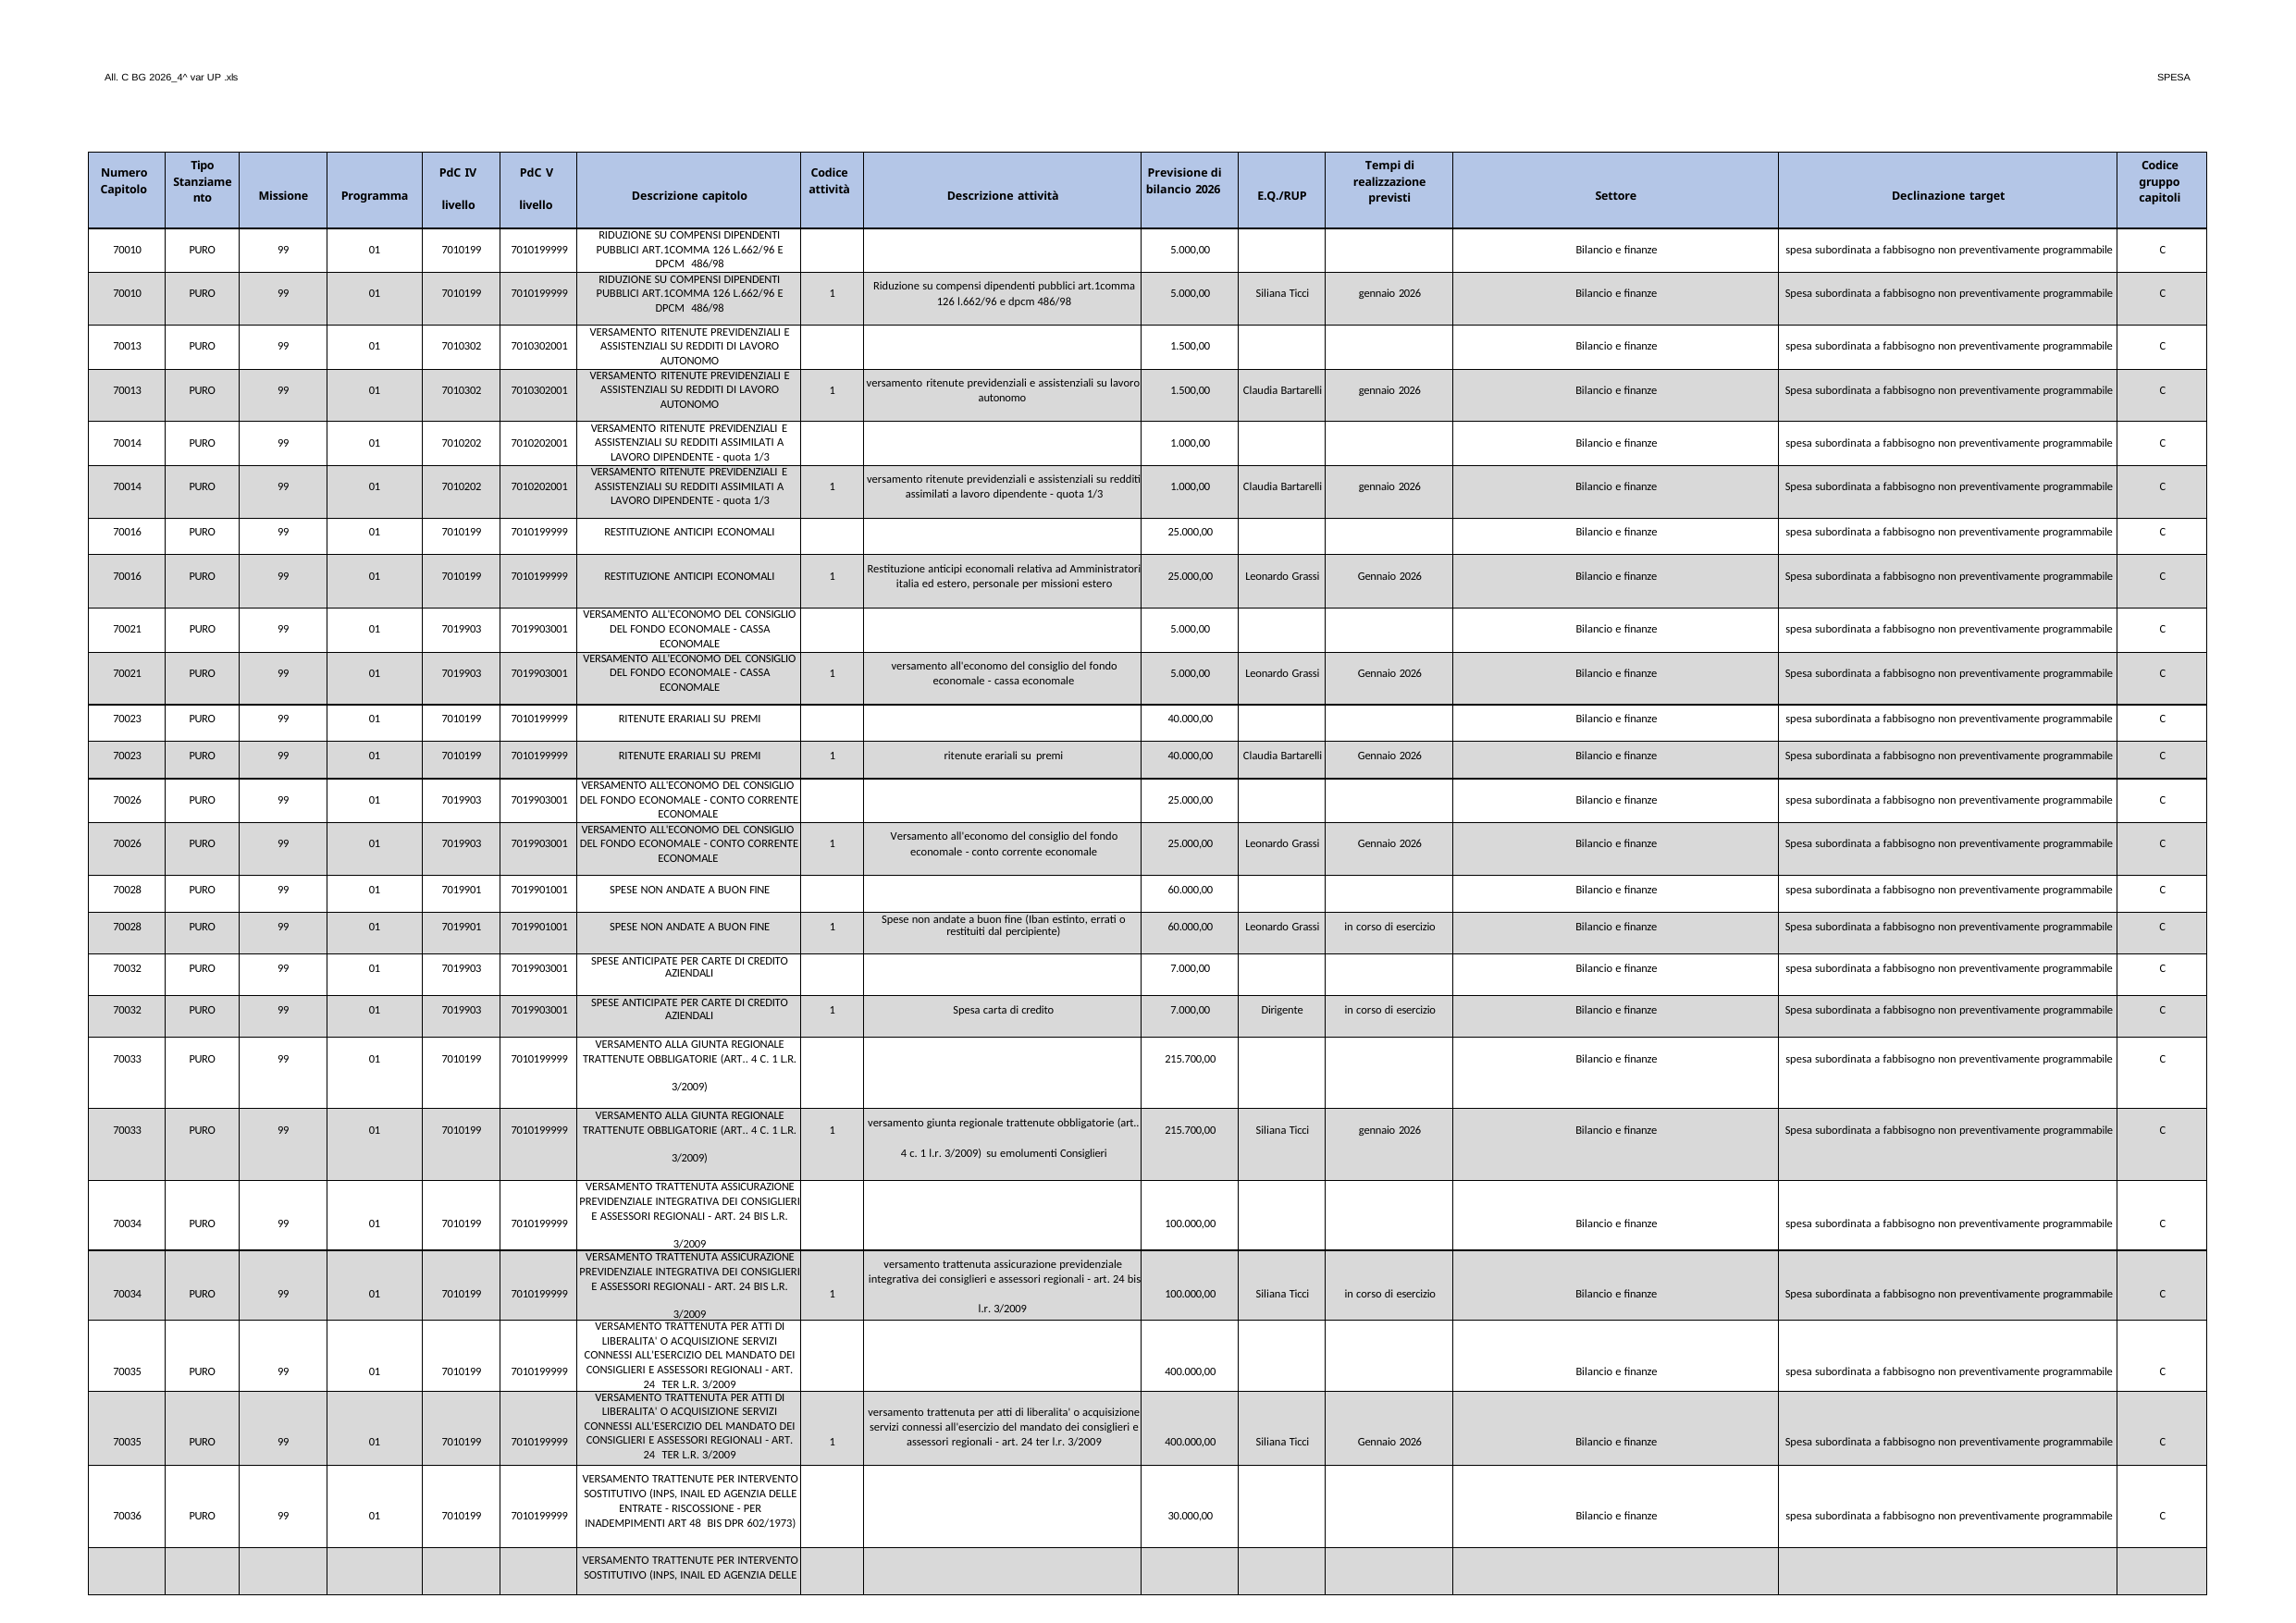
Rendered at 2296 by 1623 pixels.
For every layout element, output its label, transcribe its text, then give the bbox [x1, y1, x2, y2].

table_cell [1326, 326, 1452, 368]
table_cell 01 [327, 609, 422, 651]
table_cell 7019903 [423, 609, 500, 651]
table_cell PURO [166, 742, 239, 778]
table_cell 70033 [89, 1109, 165, 1180]
table_cell [801, 876, 863, 912]
table_cell 25.000,00 [1142, 555, 1238, 608]
table_cell VERSAMENTO TRATTENUTA ASSICURAZIONE PREVIDENZIALE INTEGRATIVA DEI CONSIGLIERI E ASSESSORI REGIONALI - ART. 24 BIS L.R. 3/2009 [577, 1181, 800, 1249]
table_header PdC V livello [500, 153, 576, 227]
table_cell 7019903001 [500, 780, 576, 822]
table_cell 01 [327, 1466, 422, 1546]
table_cell spesa subordinata a fabbisogno non preventivamente programmabile [1779, 1038, 2117, 1108]
table_cell 7010199999 [500, 519, 576, 554]
table_cell spesa subordinata a fabbisogno non preventivamente programmabile [1779, 706, 2117, 741]
table_cell 01 [327, 653, 422, 704]
table_cell 70034 [89, 1181, 165, 1249]
table_cell 99 [240, 422, 327, 465]
table_cell 400.000,00 [1142, 1321, 1238, 1391]
table_cell C [2117, 996, 2206, 1037]
table_cell Bilancio e finanze [1453, 1181, 1778, 1249]
table_cell 215.700,00 [1142, 1038, 1238, 1108]
table_cell 01 [327, 370, 422, 421]
table_cell [1239, 954, 1325, 995]
table_cell 70032 [89, 954, 165, 995]
table_cell [1239, 1181, 1325, 1249]
table_cell 7010202001 [500, 466, 576, 518]
table_cell Bilancio e finanze [1453, 996, 1778, 1037]
table_header Tipo Stanziame nto [166, 153, 239, 227]
table_cell 99 [240, 1038, 327, 1108]
table_cell spesa subordinata a fabbisogno non preventivamente programmabile [1779, 954, 2117, 995]
table_cell versamento all'economo del consiglio del fondo economale - cassa economale [864, 653, 1141, 704]
table_cell Leonardo Grassi [1239, 653, 1325, 704]
table_cell 7019903001 [500, 823, 576, 875]
table_cell spesa subordinata a fabbisogno non preventivamente programmabile [1779, 519, 2117, 554]
table_cell 70026 [89, 780, 165, 822]
table_cell 70013 [89, 370, 165, 421]
table_cell VERSAMENTO RITENUTE PREVIDENZIALI E ASSISTENZIALI SU REDDITI ASSIMILATI A LAVORO DIPENDENTE - quota 1/3 [577, 466, 800, 518]
table_cell PURO [166, 1038, 239, 1108]
table_cell 99 [240, 1109, 327, 1180]
table_cell 70010 [89, 229, 165, 272]
table_cell 70035 [89, 1392, 165, 1465]
table_cell C [2117, 422, 2206, 465]
table_cell Gennaio 2026 [1326, 555, 1452, 608]
table_cell 7010199999 [500, 273, 576, 325]
table_cell 1 [801, 653, 863, 704]
table_cell 01 [327, 954, 422, 995]
table_cell 70032 [89, 996, 165, 1037]
table_cell [801, 519, 863, 554]
table_cell 7010199 [423, 1321, 500, 1391]
table_cell PURO [166, 780, 239, 822]
table_cell 1 [801, 996, 863, 1037]
table_cell [1326, 1548, 1452, 1594]
table_cell 7010199 [423, 1466, 500, 1546]
table_cell C [2117, 519, 2206, 554]
table_cell VERSAMENTO TRATTENUTE PER INTERVENTO SOSTITUTIVO (INPS, INAIL ED AGENZIA DELLE [577, 1548, 800, 1594]
table_cell 7010302001 [500, 370, 576, 421]
table_cell spesa subordinata a fabbisogno non preventivamente programmabile [1779, 422, 2117, 465]
table_cell 7019903 [423, 954, 500, 995]
table_cell PURO [166, 823, 239, 875]
table_cell Bilancio e finanze [1453, 1466, 1778, 1546]
table_cell versamento trattenuta assicurazione previdenziale integrativa dei consiglieri e assessori regionali - art. 24 bis l.r. 3/2009 [864, 1251, 1141, 1320]
table_header Declinazione target [1779, 153, 2117, 227]
table_cell [864, 1181, 1141, 1249]
table_cell Gennaio 2026 [1326, 653, 1452, 704]
table_cell PURO [166, 609, 239, 651]
table_cell RESTITUZIONE ANTICIPI ECONOMALI [577, 519, 800, 554]
table_header Settore [1453, 153, 1778, 227]
table_cell [864, 609, 1141, 651]
table_cell 7019903001 [500, 996, 576, 1037]
table_cell 99 [240, 653, 327, 704]
table_header Missione [240, 153, 327, 227]
table_cell Gennaio 2026 [1326, 742, 1452, 778]
table_cell 99 [240, 876, 327, 912]
table_cell 01 [327, 1251, 422, 1320]
table_cell 70036 [89, 1466, 165, 1546]
table_cell versamento giunta regionale trattenute obbligatorie (art.. 4 c. 1 l.r. 3/2009) su emolumenti Consiglieri [864, 1109, 1141, 1180]
table_cell [1779, 1548, 2117, 1594]
table_cell 01 [327, 823, 422, 875]
table_cell 7.000,00 [1142, 996, 1238, 1037]
table_cell C [2117, 1392, 2206, 1465]
table_cell 99 [240, 555, 327, 608]
table_cell C [2117, 742, 2206, 778]
table_cell 1 [801, 1392, 863, 1465]
table_cell [801, 1038, 863, 1108]
table_cell 01 [327, 273, 422, 325]
table_cell C [2117, 609, 2206, 651]
table_cell 7010199 [423, 706, 500, 741]
table_cell [1326, 780, 1452, 822]
table_cell [1453, 1548, 1778, 1594]
table_cell PURO [166, 913, 239, 953]
table_cell 99 [240, 742, 327, 778]
table_cell [1239, 422, 1325, 465]
table_cell spesa subordinata a fabbisogno non preventivamente programmabile [1779, 1321, 2117, 1391]
table_header Descrizione capitolo [577, 153, 800, 227]
table_cell [1326, 229, 1452, 272]
table_cell [240, 1548, 327, 1594]
table_cell 01 [327, 422, 422, 465]
table_cell 7010199999 [500, 1038, 576, 1108]
table_cell PURO [166, 370, 239, 421]
table_cell 01 [327, 996, 422, 1037]
table_cell 01 [327, 913, 422, 953]
table_cell 99 [240, 996, 327, 1037]
table_cell spesa subordinata a fabbisogno non preventivamente programmabile [1779, 609, 2117, 651]
table_cell PURO [166, 1466, 239, 1546]
table_cell 1 [801, 273, 863, 325]
table_cell 1 [801, 1109, 863, 1180]
table_cell SPESE NON ANDATE A BUON FINE [577, 913, 800, 953]
table_cell RITENUTE ERARIALI SU PREMI [577, 706, 800, 741]
table_cell 7019901 [423, 913, 500, 953]
table_cell VERSAMENTO RITENUTE PREVIDENZIALI E ASSISTENZIALI SU REDDITI ASSIMILATI A LAVORO DIPENDENTE - quota 1/3 [577, 422, 800, 465]
table_cell 60.000,00 [1142, 913, 1238, 953]
table_cell Bilancio e finanze [1453, 229, 1778, 272]
table_cell C [2117, 1181, 2206, 1249]
table_cell 99 [240, 954, 327, 995]
table_cell 5.000,00 [1142, 653, 1238, 704]
table_cell 7010302 [423, 370, 500, 421]
table_cell C [2117, 1109, 2206, 1180]
table_cell 7010202001 [500, 422, 576, 465]
table_cell Bilancio e finanze [1453, 1038, 1778, 1108]
table_cell 70026 [89, 823, 165, 875]
table_cell [801, 1181, 863, 1249]
table_cell 01 [327, 1181, 422, 1249]
table_cell 99 [240, 466, 327, 518]
table_cell 7010199 [423, 1251, 500, 1320]
table_cell 70023 [89, 706, 165, 741]
table_cell RESTITUZIONE ANTICIPI ECONOMALI [577, 555, 800, 608]
table_cell 99 [240, 780, 327, 822]
table_cell PURO [166, 555, 239, 608]
table_cell Bilancio e finanze [1453, 876, 1778, 912]
table_cell ritenute erariali su premi [864, 742, 1141, 778]
table_cell Bilancio e finanze [1453, 326, 1778, 368]
table_cell 7010199 [423, 1392, 500, 1465]
table_cell 01 [327, 742, 422, 778]
table_cell 5.000,00 [1142, 229, 1238, 272]
table_cell 70016 [89, 519, 165, 554]
table_cell PURO [166, 229, 239, 272]
table_cell C [2117, 876, 2206, 912]
table_cell Spesa subordinata a fabbisogno non preventivamente programmabile [1779, 1109, 2117, 1180]
table_cell 25.000,00 [1142, 823, 1238, 875]
table_cell 7010199 [423, 742, 500, 778]
table_cell 01 [327, 555, 422, 608]
table_cell [801, 326, 863, 368]
table_cell 7010199999 [500, 1392, 576, 1465]
table_cell [1239, 1548, 1325, 1594]
table_cell 7019903 [423, 653, 500, 704]
table_cell 70034 [89, 1251, 165, 1320]
table_cell Spesa subordinata a fabbisogno non preventivamente programmabile [1779, 996, 2117, 1037]
table_cell VERSAMENTO TRATTENUTA PER ATTI DI LIBERALITA' O ACQUISIZIONE SERVIZI CONNESSI ALL'ESERCIZIO DEL MANDATO DEI CONSIGLIERI E ASSESSORI REGIONALI - ART. 24 TER L.R. 3/2009 [577, 1321, 800, 1391]
table_cell C [2117, 326, 2206, 368]
table_cell Bilancio e finanze [1453, 1321, 1778, 1391]
table_cell Claudia Bartarelli [1239, 466, 1325, 518]
table_cell PURO [166, 1251, 239, 1320]
table_cell 70023 [89, 742, 165, 778]
table_cell 7019901001 [500, 876, 576, 912]
table_cell [1239, 326, 1325, 368]
table_cell [864, 876, 1141, 912]
table_cell 7010199 [423, 229, 500, 272]
table_header Codice gruppo capitoli [2117, 153, 2206, 227]
table_cell 1.000,00 [1142, 422, 1238, 465]
table_cell Bilancio e finanze [1453, 780, 1778, 822]
table_cell PURO [166, 519, 239, 554]
table_cell Bilancio e finanze [1453, 422, 1778, 465]
table_cell [864, 1038, 1141, 1108]
table_cell 7019903001 [500, 954, 576, 995]
table_cell 01 [327, 706, 422, 741]
table_cell Riduzione su compensi dipendenti pubblici art.1comma 126 l.662/96 e dpcm 486/98 [864, 273, 1141, 325]
table_cell [500, 1548, 576, 1594]
table_cell 1 [801, 555, 863, 608]
table_cell Spesa subordinata a fabbisogno non preventivamente programmabile [1779, 555, 2117, 608]
table_cell in corso di esercizio [1326, 1251, 1452, 1320]
table_cell Siliana Ticci [1239, 1392, 1325, 1465]
table_cell VERSAMENTO ALL'ECONOMO DEL CONSIGLIO DEL FONDO ECONOMALE - CASSA ECONOMALE [577, 609, 800, 651]
table_cell [1239, 1038, 1325, 1108]
table_cell 7010199 [423, 1038, 500, 1108]
table_cell Bilancio e finanze [1453, 273, 1778, 325]
table_cell 1 [801, 1251, 863, 1320]
table_cell Claudia Bartarelli [1239, 742, 1325, 778]
table_cell Bilancio e finanze [1453, 555, 1778, 608]
table_cell [801, 1466, 863, 1546]
table_cell C [2117, 1251, 2206, 1320]
table_cell PURO [166, 1109, 239, 1180]
table_cell Leonardo Grassi [1239, 823, 1325, 875]
table_cell VERSAMENTO RITENUTE PREVIDENZIALI E ASSISTENZIALI SU REDDITI DI LAVORO AUTONOMO [577, 326, 800, 368]
table_cell [801, 609, 863, 651]
table_cell 99 [240, 706, 327, 741]
table_cell 70013 [89, 326, 165, 368]
table_cell [1326, 1038, 1452, 1108]
table_cell Spesa subordinata a fabbisogno non preventivamente programmabile [1779, 370, 2117, 421]
table_cell [801, 706, 863, 741]
table_cell [423, 1548, 500, 1594]
table_cell 99 [240, 370, 327, 421]
table_cell Bilancio e finanze [1453, 609, 1778, 651]
table_cell Spesa subordinata a fabbisogno non preventivamente programmabile [1779, 466, 2117, 518]
table_cell Spesa subordinata a fabbisogno non preventivamente programmabile [1779, 823, 2117, 875]
table_cell 100.000,00 [1142, 1181, 1238, 1249]
table_cell PURO [166, 954, 239, 995]
table_cell C [2117, 229, 2206, 272]
table_cell Spesa subordinata a fabbisogno non preventivamente programmabile [1779, 1251, 2117, 1320]
table_cell 7010199999 [500, 742, 576, 778]
table_cell Bilancio e finanze [1453, 954, 1778, 995]
table_cell C [2117, 1321, 2206, 1391]
table_cell 70021 [89, 653, 165, 704]
table_cell 1 [801, 466, 863, 518]
table_cell 7010199999 [500, 1251, 576, 1320]
table_cell spesa subordinata a fabbisogno non preventivamente programmabile [1779, 876, 2117, 912]
table_cell 7.000,00 [1142, 954, 1238, 995]
table_cell [1239, 229, 1325, 272]
table_cell spesa subordinata a fabbisogno non preventivamente programmabile [1779, 326, 2117, 368]
table_cell [864, 422, 1141, 465]
table_cell [864, 1548, 1141, 1594]
table_cell [1326, 1466, 1452, 1546]
table_cell gennaio 2026 [1326, 466, 1452, 518]
table_cell 7010199 [423, 1181, 500, 1249]
table_cell versamento trattenuta per atti di liberalita' o acquisizione servizi connessi all'esercizio del mandato dei consiglieri e assessori regionali - art. 24 ter l.r. 3/2009 [864, 1392, 1141, 1465]
table_cell 99 [240, 913, 327, 953]
table_cell gennaio 2026 [1326, 273, 1452, 325]
table_cell Versamento all'economo del consiglio del fondo economale - conto corrente economale [864, 823, 1141, 875]
table_cell RITENUTE ERARIALI SU PREMI [577, 742, 800, 778]
table_cell 99 [240, 326, 327, 368]
table_cell 7010302 [423, 326, 500, 368]
table_cell [1239, 780, 1325, 822]
table_cell 5.000,00 [1142, 609, 1238, 651]
table_cell 7010199999 [500, 1466, 576, 1546]
table_cell Claudia Bartarelli [1239, 370, 1325, 421]
table_cell C [2117, 1038, 2206, 1108]
table_cell 7010199999 [500, 229, 576, 272]
table_cell 01 [327, 326, 422, 368]
table_cell 70028 [89, 876, 165, 912]
table_cell Bilancio e finanze [1453, 370, 1778, 421]
table_cell C [2117, 273, 2206, 325]
table_cell Bilancio e finanze [1453, 466, 1778, 518]
table_cell C [2117, 913, 2206, 953]
table_cell spesa subordinata a fabbisogno non preventivamente programmabile [1779, 229, 2117, 272]
table_cell versamento ritenute previdenziali e assistenziali su lavoro autonomo [864, 370, 1141, 421]
table_cell 215.700,00 [1142, 1109, 1238, 1180]
table_cell VERSAMENTO ALL'ECONOMO DEL CONSIGLIO DEL FONDO ECONOMALE - CONTO CORRENTE ECONOMALE [577, 823, 800, 875]
table_header Codice attività [801, 153, 863, 227]
table_cell versamento ritenute previdenziali e assistenziali su redditi assimilati a lavoro dipendente - quota 1/3 [864, 466, 1141, 518]
table_cell [1326, 954, 1452, 995]
table_cell 70016 [89, 555, 165, 608]
table_cell 7019903 [423, 780, 500, 822]
table_header Programma [327, 153, 422, 227]
table_cell 7010199 [423, 519, 500, 554]
table_cell [1326, 876, 1452, 912]
table_cell 7019903 [423, 996, 500, 1037]
table_cell Spesa subordinata a fabbisogno non preventivamente programmabile [1779, 653, 2117, 704]
table_cell PURO [166, 876, 239, 912]
table_cell C [2117, 555, 2206, 608]
table_cell 01 [327, 780, 422, 822]
table_cell 5.000,00 [1142, 273, 1238, 325]
table_cell Spesa subordinata a fabbisogno non preventivamente programmabile [1779, 1392, 2117, 1465]
table_cell in corso di esercizio [1326, 996, 1452, 1037]
table_cell [1326, 706, 1452, 741]
table_cell Bilancio e finanze [1453, 519, 1778, 554]
table_header Descrizione attività [864, 153, 1141, 227]
table_cell 70035 [89, 1321, 165, 1391]
table_cell Bilancio e finanze [1453, 823, 1778, 875]
table_cell 7019901001 [500, 913, 576, 953]
table_cell [864, 1321, 1141, 1391]
table_cell Spese non andate a buon fine (Iban estinto, errati o restituiti dal percipiente) [864, 913, 1141, 953]
table_cell [1326, 1321, 1452, 1391]
table_cell 7010202 [423, 466, 500, 518]
table_cell 99 [240, 1392, 327, 1465]
table_cell 7019903001 [500, 609, 576, 651]
table_cell [89, 1548, 165, 1594]
table_cell VERSAMENTO TRATTENUTE PER INTERVENTO SOSTITUTIVO (INPS, INAIL ED AGENZIA DELLE ENTRATE - RISCOSSIONE - PER INADEMPIMENTI ART 48 BIS DPR 602/1973) [577, 1466, 800, 1546]
table_cell 99 [240, 1251, 327, 1320]
table_cell 7019903 [423, 823, 500, 875]
table_cell 25.000,00 [1142, 780, 1238, 822]
table_cell PURO [166, 1181, 239, 1249]
table_cell PURO [166, 1321, 239, 1391]
table_cell PURO [166, 273, 239, 325]
table_cell 01 [327, 1109, 422, 1180]
table_cell [864, 954, 1141, 995]
table_cell 7010199 [423, 1109, 500, 1180]
table_cell [801, 422, 863, 465]
table_header E.Q./RUP [1239, 153, 1325, 227]
table_cell Bilancio e finanze [1453, 706, 1778, 741]
table_cell 1 [801, 913, 863, 953]
table_cell Leonardo Grassi [1239, 913, 1325, 953]
table_cell [1326, 519, 1452, 554]
table_cell 01 [327, 466, 422, 518]
table_cell 40.000,00 [1142, 742, 1238, 778]
table_cell [864, 326, 1141, 368]
table_cell Siliana Ticci [1239, 1251, 1325, 1320]
table_cell 7010302001 [500, 326, 576, 368]
table_cell Bilancio e finanze [1453, 1392, 1778, 1465]
table_cell 1 [801, 370, 863, 421]
table_cell Bilancio e finanze [1453, 1251, 1778, 1320]
table_cell 7010199 [423, 555, 500, 608]
table_cell Bilancio e finanze [1453, 1109, 1778, 1180]
table_cell SPESE ANTICIPATE PER CARTE DI CREDITO AZIENDALI [577, 996, 800, 1037]
table_cell [166, 1548, 239, 1594]
table_cell Bilancio e finanze [1453, 913, 1778, 953]
table_cell VERSAMENTO TRATTENUTA PER ATTI DI LIBERALITA' O ACQUISIZIONE SERVIZI CONNESSI ALL'ESERCIZIO DEL MANDATO DEI CONSIGLIERI E ASSESSORI REGIONALI - ART. 24 TER L.R. 3/2009 [577, 1392, 800, 1465]
table_cell [1326, 1181, 1452, 1249]
table_cell C [2117, 370, 2206, 421]
table_cell Dirigente [1239, 996, 1325, 1037]
table_cell PURO [166, 653, 239, 704]
table_cell PURO [166, 706, 239, 741]
table_cell spesa subordinata a fabbisogno non preventivamente programmabile [1779, 1181, 2117, 1249]
table_cell PURO [166, 996, 239, 1037]
table_cell VERSAMENTO ALL'ECONOMO DEL CONSIGLIO DEL FONDO ECONOMALE - CONTO CORRENTE ECONOMALE [577, 780, 800, 822]
table_cell 7019901 [423, 876, 500, 912]
table_cell 01 [327, 229, 422, 272]
table_cell 99 [240, 1466, 327, 1546]
table_cell Spesa subordinata a fabbisogno non preventivamente programmabile [1779, 913, 2117, 953]
table_cell [1239, 1466, 1325, 1546]
table_cell 1 [801, 742, 863, 778]
table_cell PURO [166, 1392, 239, 1465]
table_header Numero Capitolo [89, 153, 165, 227]
table_cell 99 [240, 1181, 327, 1249]
table_cell gennaio 2026 [1326, 1109, 1452, 1180]
table_cell 99 [240, 519, 327, 554]
table_cell [2117, 1548, 2206, 1594]
table_cell 1 [801, 823, 863, 875]
table_cell 01 [327, 1038, 422, 1108]
table_cell RIDUZIONE SU COMPENSI DIPENDENTI PUBBLICI ART.1COMMA 126 L.662/96 E DPCM 486/98 [577, 229, 800, 272]
table_cell spesa subordinata a fabbisogno non preventivamente programmabile [1779, 1466, 2117, 1546]
table_cell 1.500,00 [1142, 370, 1238, 421]
table_cell gennaio 2026 [1326, 370, 1452, 421]
table_cell C [2117, 780, 2206, 822]
table_cell 70014 [89, 466, 165, 518]
table_cell C [2117, 1466, 2206, 1546]
table_cell 70033 [89, 1038, 165, 1108]
table_cell in corso di esercizio [1326, 913, 1452, 953]
table_cell [1142, 1548, 1238, 1594]
table_cell 99 [240, 273, 327, 325]
table_cell [327, 1548, 422, 1594]
table_cell Siliana Ticci [1239, 1109, 1325, 1180]
table_header Previsione di bilancio 2026 [1142, 153, 1238, 227]
table_cell Gennaio 2026 [1326, 1392, 1452, 1465]
table_cell 7010199999 [500, 1109, 576, 1180]
table_cell [864, 1466, 1141, 1546]
table_cell [801, 1321, 863, 1391]
table_cell [1239, 609, 1325, 651]
table_cell [801, 780, 863, 822]
table_cell 01 [327, 519, 422, 554]
table_cell C [2117, 954, 2206, 995]
table_cell 400.000,00 [1142, 1392, 1238, 1465]
table_cell 99 [240, 1321, 327, 1391]
table_cell [1239, 876, 1325, 912]
table_cell PURO [166, 422, 239, 465]
table_header PdC IV livello [423, 153, 500, 227]
table_header Tempi di realizzazione previsti [1326, 153, 1452, 227]
table_cell Spesa subordinata a fabbisogno non preventivamente programmabile [1779, 742, 2117, 778]
table_cell [801, 954, 863, 995]
table_cell 7010199999 [500, 706, 576, 741]
table_cell 60.000,00 [1142, 876, 1238, 912]
table_cell VERSAMENTO RITENUTE PREVIDENZIALI E ASSISTENZIALI SU REDDITI DI LAVORO AUTONOMO [577, 370, 800, 421]
table_cell [801, 1548, 863, 1594]
table_cell 70021 [89, 609, 165, 651]
table_cell [1239, 519, 1325, 554]
table_cell Leonardo Grassi [1239, 555, 1325, 608]
table_cell 01 [327, 876, 422, 912]
table_cell Bilancio e finanze [1453, 742, 1778, 778]
table_cell Spesa carta di credito [864, 996, 1141, 1037]
table_cell Bilancio e finanze [1453, 653, 1778, 704]
table_cell 7010202 [423, 422, 500, 465]
table_cell [864, 706, 1141, 741]
table_cell 99 [240, 229, 327, 272]
table_cell SPESE ANTICIPATE PER CARTE DI CREDITO AZIENDALI [577, 954, 800, 995]
table_cell VERSAMENTO ALLA GIUNTA REGIONALE TRATTENUTE OBBLIGATORIE (ART.. 4 C. 1 L.R. 3/2009) [577, 1038, 800, 1108]
table_cell 1.500,00 [1142, 326, 1238, 368]
table_cell [864, 780, 1141, 822]
table_cell VERSAMENTO ALLA GIUNTA REGIONALE TRATTENUTE OBBLIGATORIE (ART.. 4 C. 1 L.R. 3/2009) [577, 1109, 800, 1180]
table_cell C [2117, 706, 2206, 741]
table_cell PURO [166, 466, 239, 518]
table_cell Gennaio 2026 [1326, 823, 1452, 875]
table_cell C [2117, 823, 2206, 875]
table_cell [864, 519, 1141, 554]
table_cell C [2117, 466, 2206, 518]
table_cell 25.000,00 [1142, 519, 1238, 554]
table_cell SPESE NON ANDATE A BUON FINE [577, 876, 800, 912]
table_cell VERSAMENTO TRATTENUTA ASSICURAZIONE PREVIDENZIALE INTEGRATIVA DEI CONSIGLIERI E ASSESSORI REGIONALI - ART. 24 BIS L.R. 3/2009 [577, 1251, 800, 1320]
table_cell RIDUZIONE SU COMPENSI DIPENDENTI PUBBLICI ART.1COMMA 126 L.662/96 E DPCM 486/98 [577, 273, 800, 325]
table_cell 70010 [89, 273, 165, 325]
table_cell 7010199 [423, 273, 500, 325]
table_cell 70028 [89, 913, 165, 953]
table_cell Restituzione anticipi economali relativa ad Amministratori italia ed estero, personale per missioni estero [864, 555, 1141, 608]
table_cell 7019903001 [500, 653, 576, 704]
table_cell [864, 229, 1141, 272]
table_cell [1326, 609, 1452, 651]
table_cell 1.000,00 [1142, 466, 1238, 518]
table_cell 99 [240, 609, 327, 651]
table_cell C [2117, 653, 2206, 704]
table_cell [801, 229, 863, 272]
table_cell Siliana Ticci [1239, 273, 1325, 325]
table_cell 99 [240, 823, 327, 875]
table_cell 01 [327, 1392, 422, 1465]
table_cell 100.000,00 [1142, 1251, 1238, 1320]
table_cell 40.000,00 [1142, 706, 1238, 741]
table_cell 30.000,00 [1142, 1466, 1238, 1546]
table_cell spesa subordinata a fabbisogno non preventivamente programmabile [1779, 780, 2117, 822]
table_cell VERSAMENTO ALL'ECONOMO DEL CONSIGLIO DEL FONDO ECONOMALE - CASSA ECONOMALE [577, 653, 800, 704]
table_cell Spesa subordinata a fabbisogno non preventivamente programmabile [1779, 273, 2117, 325]
table_cell 7010199999 [500, 555, 576, 608]
table_cell PURO [166, 326, 239, 368]
table_cell [1239, 706, 1325, 741]
table_cell [1326, 422, 1452, 465]
table_cell 01 [327, 1321, 422, 1391]
table_cell 7010199999 [500, 1181, 576, 1249]
table_cell [1239, 1321, 1325, 1391]
table_cell 7010199999 [500, 1321, 576, 1391]
table_cell 70014 [89, 422, 165, 465]
